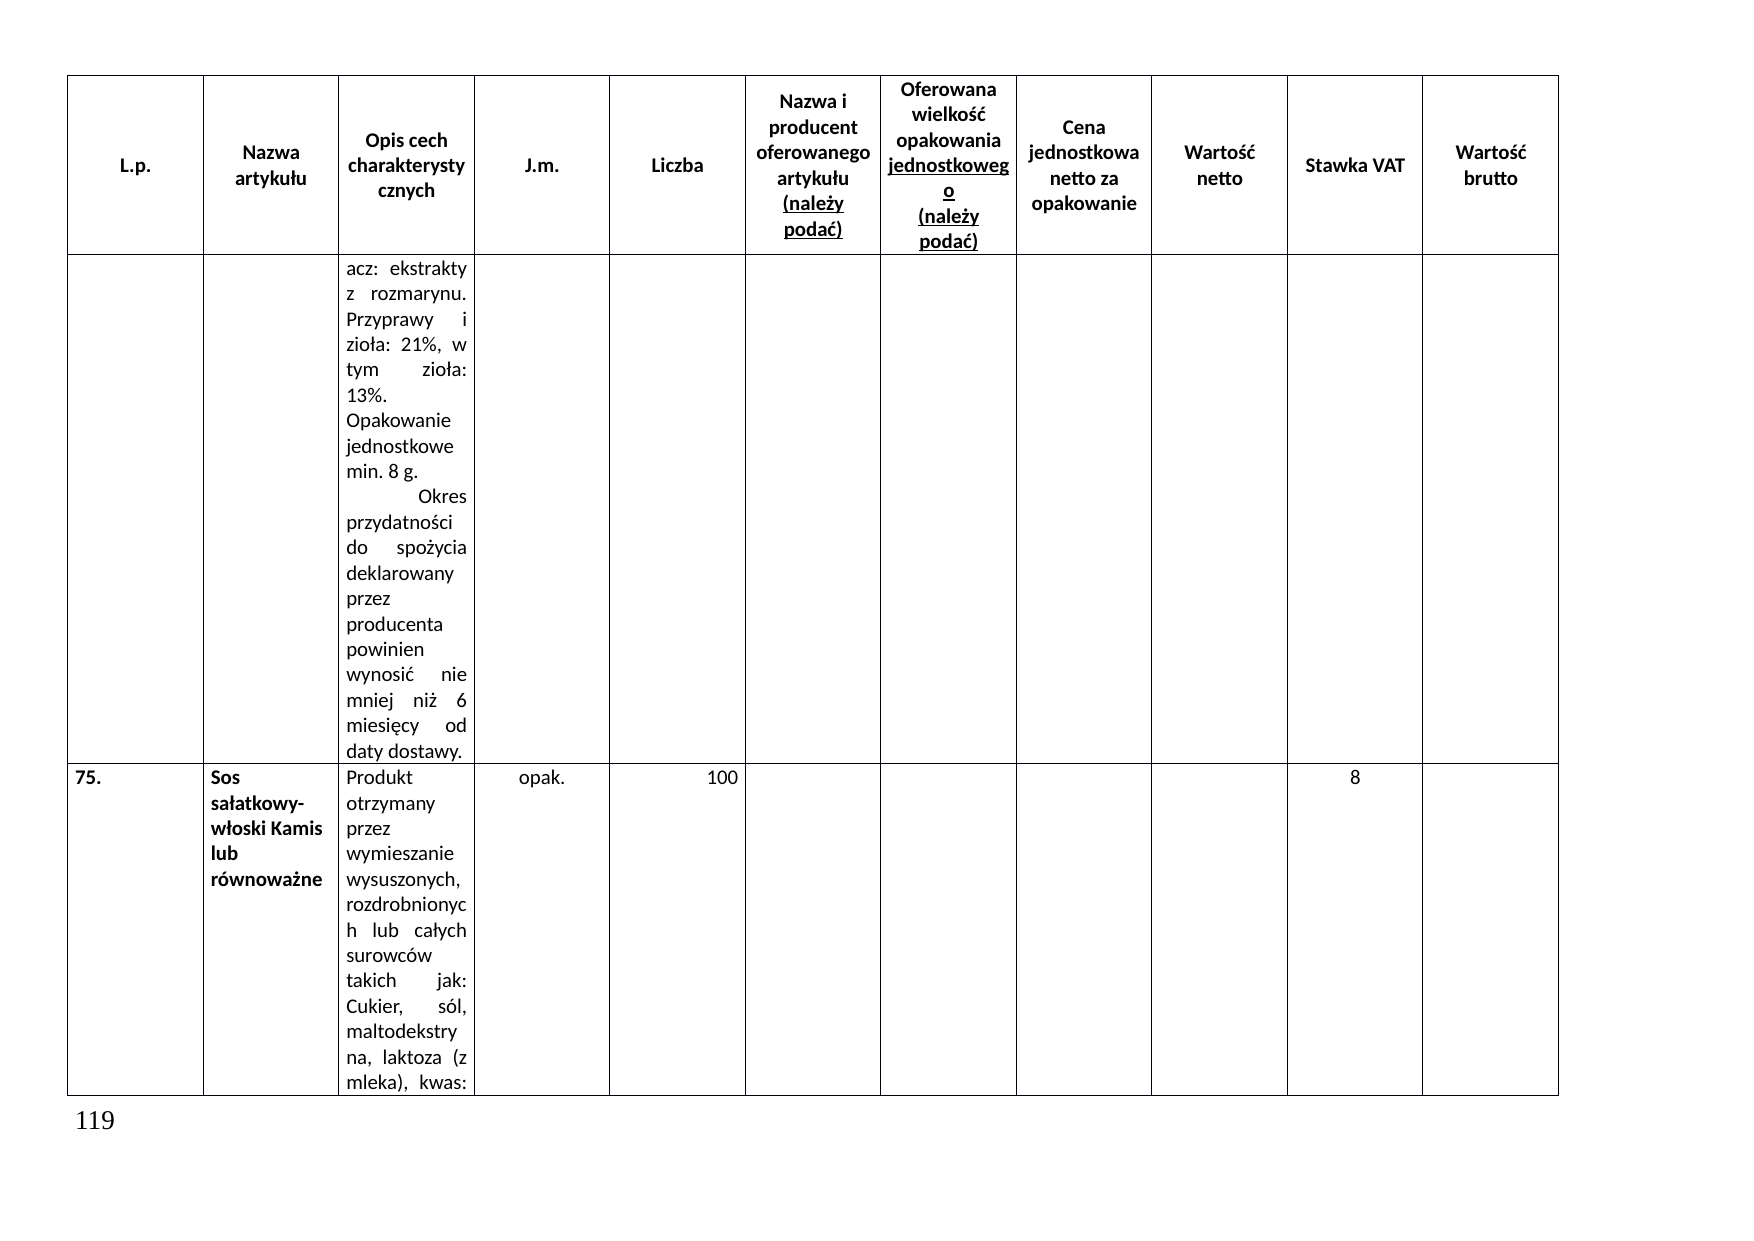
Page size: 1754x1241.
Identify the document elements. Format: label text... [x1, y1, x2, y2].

table_cell [1288, 255, 1422, 763]
table_cell opak. [475, 764, 609, 1095]
table_cell [68, 764, 203, 1095]
table_header Wartość brutto [1423, 76, 1558, 254]
table_cell 100 [610, 764, 745, 1095]
table_cell [68, 255, 203, 763]
table_cell [610, 255, 745, 763]
table_cell [475, 255, 609, 763]
table_header Cena jednostkowa netto za opakowanie [1017, 76, 1151, 254]
table_cell [746, 255, 880, 763]
table_cell [1423, 764, 1558, 1095]
table_cell [1423, 255, 1558, 763]
table_header Oferowana wielkość opakowania jednostkowego (należy podać) [881, 76, 1016, 254]
table_cell acz: ekstrakty z rozmarynu. Przyprawy i zioła: 21%, w tym zioła: 13%. Opakowanie jednostkowe min. 8 g. Okres przydatności do spożycia deklarowany przez producenta powinien wynosić nie mniej niż 6 miesięcy od daty dostawy. [339, 255, 474, 763]
table_cell Sos sałatkowy-włoski Kamis lub równoważne [204, 764, 338, 1095]
table_header Stawka VAT [1288, 76, 1422, 254]
table_header L.p. [68, 76, 203, 254]
table_header J.m. [475, 76, 609, 254]
table_header Nazwa i producent oferowanego artykułu (należy podać) [746, 76, 880, 254]
table_cell [1017, 764, 1151, 1095]
table_cell [1152, 255, 1287, 763]
table_header Liczba [610, 76, 745, 254]
table_cell 8 [1288, 764, 1422, 1095]
table_header Nazwa artykułu [204, 76, 338, 254]
table_header Opis cech charakterystycznych [339, 76, 474, 254]
table_cell [1152, 764, 1287, 1095]
table_cell [746, 764, 880, 1095]
table_cell [1017, 255, 1151, 763]
table_cell [881, 255, 1016, 763]
table_cell [204, 255, 338, 763]
table_cell [881, 764, 1016, 1095]
table_header Wartość netto [1152, 76, 1287, 254]
table_cell Produkt otrzymany przez wymieszanie wysuszonych, rozdrobnionych lub całych surowców takich jak: Cukier, sól, maltodekstryna, laktoza (z mleka), kwas: [339, 764, 474, 1095]
